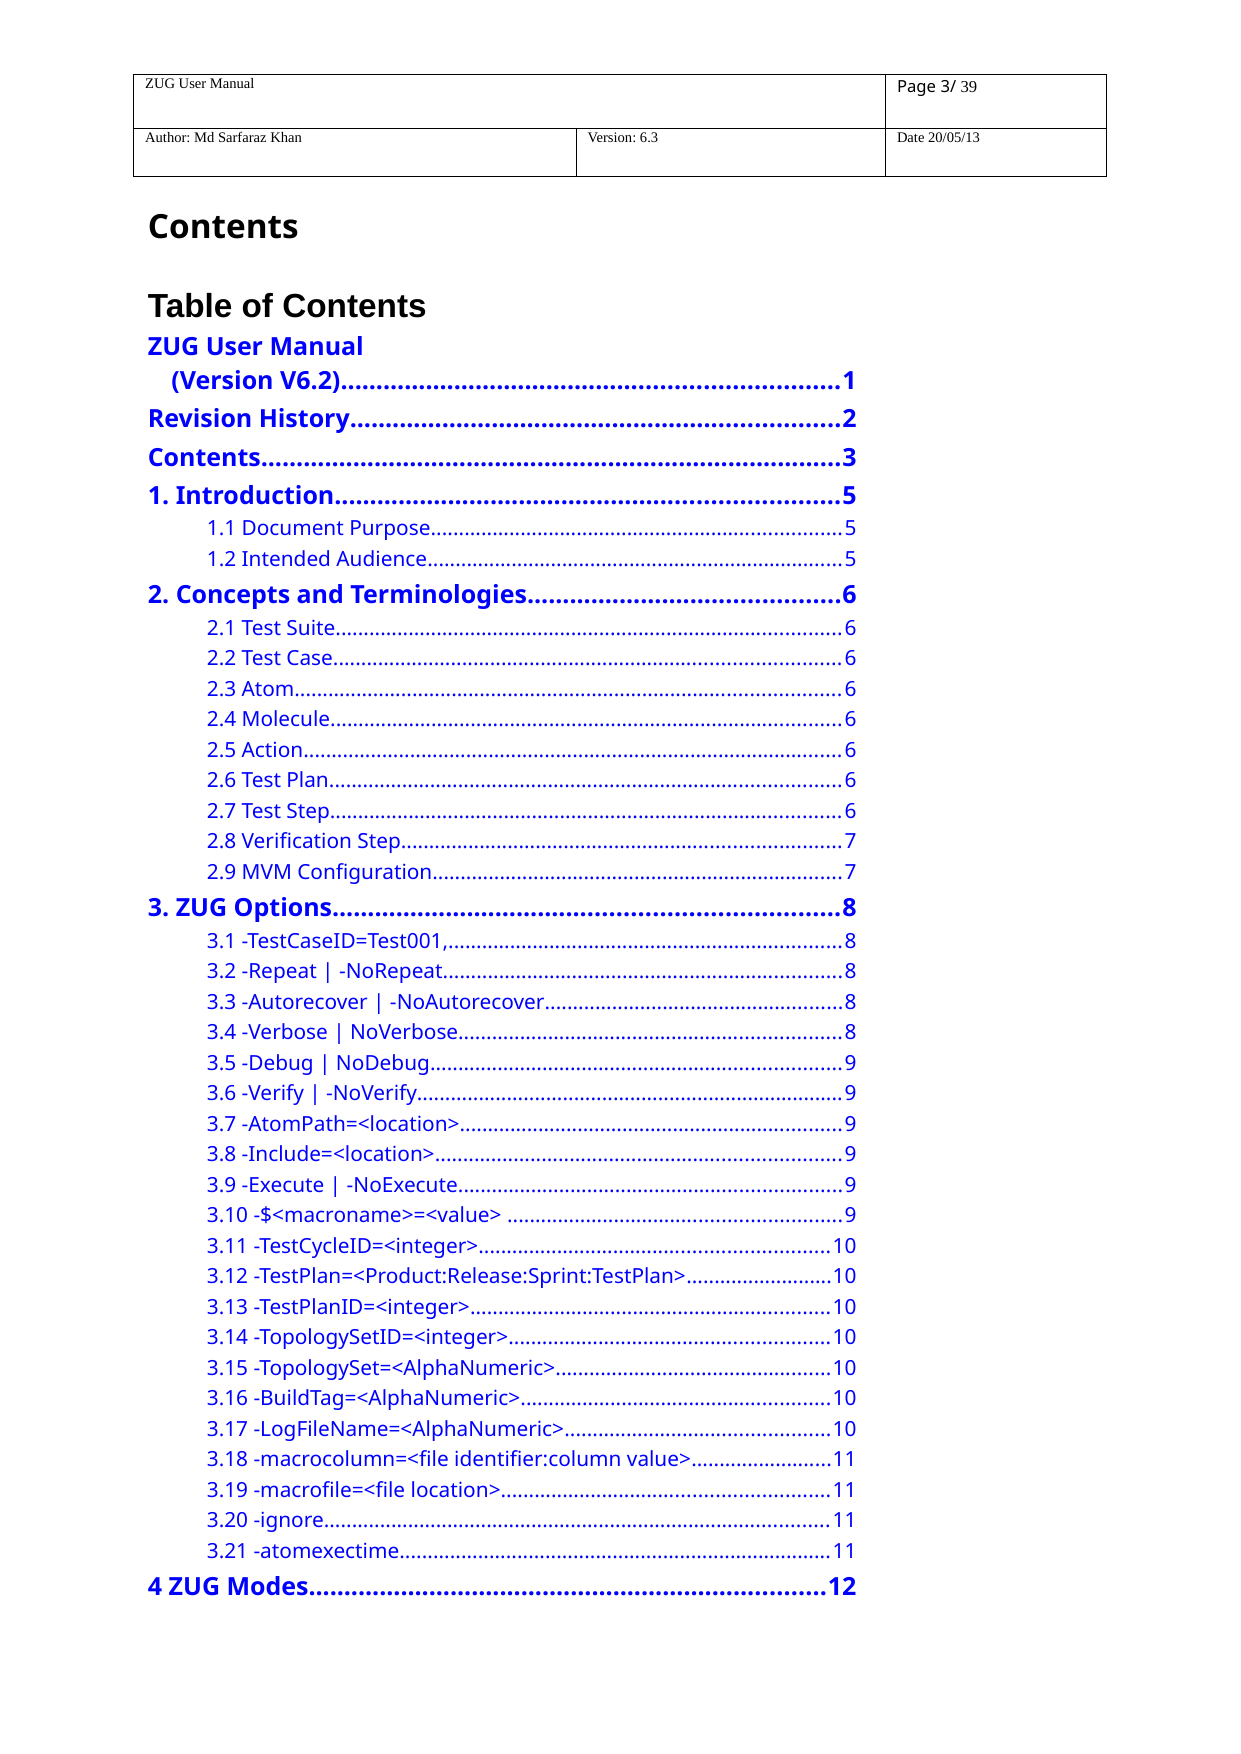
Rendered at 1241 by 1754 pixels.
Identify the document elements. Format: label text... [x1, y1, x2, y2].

subtitle 3.8 -Include=<location> 9 [207, 1139, 856, 1168]
subtitle 3.6 -Verify | -NoVerify 9 [207, 1078, 856, 1107]
subtitle 3.11 -TestCycleID=<integer> 10 [207, 1231, 856, 1259]
subtitle 2.4 Molecule 6 [207, 704, 856, 733]
subtitle 3.3 -Autorecover | -NoAutorecover 8 [207, 987, 856, 1015]
subtitle 3.7 -AtomPath=<location> 9 [207, 1109, 856, 1137]
subtitle 3.14 -TopologySetID=<integer> 10 [207, 1322, 856, 1351]
text ZUG User Manual (Version V6.2) 1 [148, 329, 856, 397]
subtitle 2.9 MVM Configuration 7 [207, 857, 856, 885]
subtitle 2.1 Test Suite 6 [207, 613, 856, 641]
subtitle 3.10 -$<macroname>=<value> 9 [207, 1200, 856, 1229]
subtitle 3.4 -Verbose | NoVerbose 8 [207, 1017, 856, 1046]
subtitle 3.18 -macrocolumn=<file identifier:column value> 11 [207, 1444, 856, 1473]
subtitle 2.8 Verification Step 7 [207, 826, 856, 855]
subtitle 3.12 -TestPlan=<Product:Release:Sprint:TestPlan> 10 [207, 1261, 856, 1290]
text 1. Introduction 5 [148, 477, 856, 511]
subtitle 3.16 -BuildTag=<AlphaNumeric> 10 [207, 1383, 856, 1412]
subtitle 3.9 -Execute | -NoExecute 9 [207, 1170, 856, 1198]
text Revision History 2 [148, 401, 856, 435]
subtitle 3.20 -ignore 11 [207, 1506, 856, 1534]
subtitle 3.2 -Repeat | -NoRepeat 8 [207, 956, 856, 985]
subtitle 1.1 Document Purpose 5 [207, 513, 856, 542]
subtitle 2.6 Test Plan 6 [207, 765, 856, 794]
subtitle 2.2 Test Case 6 [207, 643, 856, 672]
subtitle Table of Contents [148, 286, 1092, 324]
subtitle 2.7 Test Step 6 [207, 796, 856, 824]
subtitle 3.13 -TestPlanID=<integer> 10 [207, 1292, 856, 1320]
text 4 ZUG Modes 12 [148, 1569, 856, 1603]
subtitle 3.5 -Debug | NoDebug 9 [207, 1048, 856, 1076]
subtitle 3.19 -macrofile=<file location> 11 [207, 1475, 856, 1503]
subtitle 3.17 -LogFileName=<AlphaNumeric> 10 [207, 1414, 856, 1442]
subtitle 3.15 -TopologySet=<AlphaNumeric> 10 [207, 1353, 856, 1381]
subtitle 3.1 -TestCaseID=Test001,... 8 [207, 926, 856, 954]
text 3. ZUG Options 8 [148, 889, 856, 924]
subtitle 2.3 Atom 6 [207, 674, 856, 702]
text Contents [148, 203, 1092, 248]
text Contents 3 [148, 439, 856, 473]
subtitle 2.5 Action 6 [207, 735, 856, 763]
text 2. Concepts and Terminologies 6 [148, 577, 856, 611]
subtitle 1.2 Intended Audience 5 [207, 544, 856, 572]
subtitle 3.21 -atomexectime 11 [207, 1536, 856, 1564]
